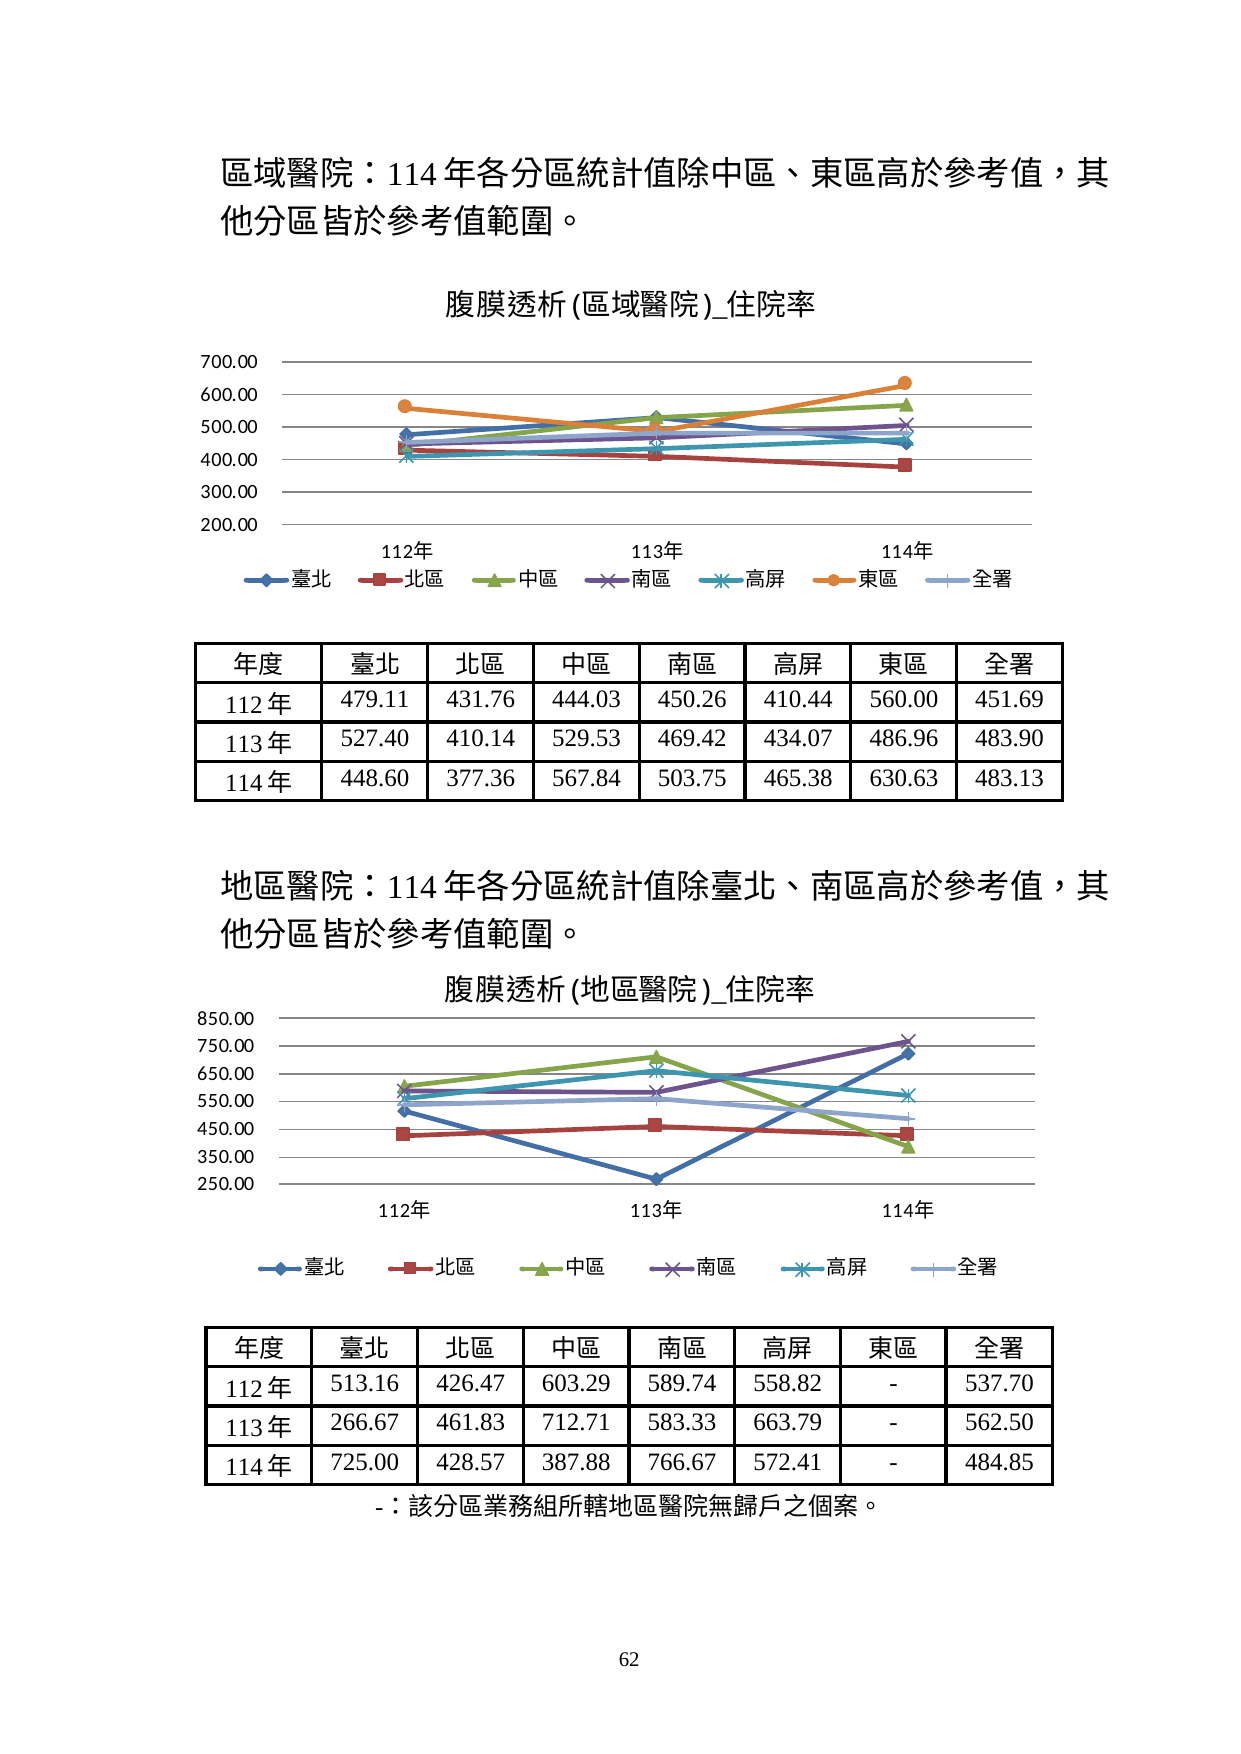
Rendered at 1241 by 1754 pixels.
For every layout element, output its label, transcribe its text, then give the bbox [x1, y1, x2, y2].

table_header 年度 [208, 1329, 310, 1365]
table_header 東區 [842, 1329, 944, 1365]
table_cell 431.76 [429, 684, 532, 720]
table_cell 603.29 [525, 1368, 627, 1404]
table_cell 114年 [197, 763, 320, 799]
table_cell 484.85 [948, 1447, 1051, 1483]
table_header 高屏 [736, 1329, 839, 1365]
table_cell 529.53 [535, 724, 638, 760]
table_cell 558.82 [736, 1368, 839, 1404]
table_header 南區 [631, 1329, 733, 1365]
table_cell - [842, 1368, 944, 1404]
table_cell 434.07 [747, 724, 849, 760]
table_header 高屏 [747, 645, 849, 681]
table_cell 469.42 [641, 724, 743, 760]
table_header 臺北 [323, 645, 426, 681]
table_header 北區 [429, 645, 532, 681]
table_cell 479.11 [323, 684, 426, 720]
table_cell 444.03 [535, 684, 638, 720]
table_cell 428.57 [419, 1447, 522, 1483]
table_cell 410.14 [429, 724, 532, 760]
table_header 東區 [852, 645, 955, 681]
table_header 全署 [948, 1329, 1051, 1365]
table_cell 630.63 [852, 763, 955, 799]
text 區域醫院：114年各分區統計值除中區、東區高於參考值，其他分區皆於參考值範圍。 [220, 147, 1111, 243]
table_cell 503.75 [641, 763, 743, 799]
table_cell 766.67 [631, 1447, 733, 1483]
table_cell 387.88 [525, 1447, 627, 1483]
table_cell 112年 [197, 684, 320, 720]
table_cell 426.47 [419, 1368, 522, 1404]
table_header 臺北 [313, 1329, 416, 1365]
table_cell 112年 [208, 1368, 310, 1404]
table_cell 465.38 [747, 763, 849, 799]
table_cell 450.26 [641, 684, 743, 720]
table_cell 377.36 [429, 763, 532, 799]
table_cell 725.00 [313, 1447, 416, 1483]
table_header 年度 [197, 645, 320, 681]
table_cell 410.44 [747, 684, 849, 720]
table_header 北區 [419, 1329, 522, 1365]
table_cell 567.84 [535, 763, 638, 799]
table_header 全署 [958, 645, 1061, 681]
table_cell 537.70 [948, 1368, 1051, 1404]
table_cell 560.00 [852, 684, 955, 720]
table_cell 712.71 [525, 1408, 627, 1444]
table_cell 266.67 [313, 1408, 416, 1444]
table_cell 583.33 [631, 1408, 733, 1444]
table_cell - [842, 1447, 944, 1483]
table_header 南區 [641, 645, 743, 681]
table_cell 448.60 [323, 763, 426, 799]
text 地區醫院：114年各分區統計值除臺北、南區高於參考值，其他分區皆於參考值範圍。 [220, 860, 1111, 956]
table_cell 663.79 [736, 1408, 839, 1444]
table_cell 113年 [208, 1408, 310, 1444]
table_cell 527.40 [323, 724, 426, 760]
table_cell 461.83 [419, 1408, 522, 1444]
table_cell 572.41 [736, 1447, 839, 1483]
text -：該分區業務組所轄地區醫院無歸戶之個案。 [136, 1486, 1122, 1522]
table_cell 451.69 [958, 684, 1061, 720]
table_cell 483.13 [958, 763, 1061, 799]
table_cell - [842, 1408, 944, 1444]
table_cell 114年 [208, 1447, 310, 1483]
table_cell 486.96 [852, 724, 955, 760]
table_cell 513.16 [313, 1368, 416, 1404]
table_cell 113年 [197, 724, 320, 760]
table_header 中區 [535, 645, 638, 681]
table_header 中區 [525, 1329, 627, 1365]
table_cell 483.90 [958, 724, 1061, 760]
table_cell 562.50 [948, 1408, 1051, 1444]
table_cell 589.74 [631, 1368, 733, 1404]
